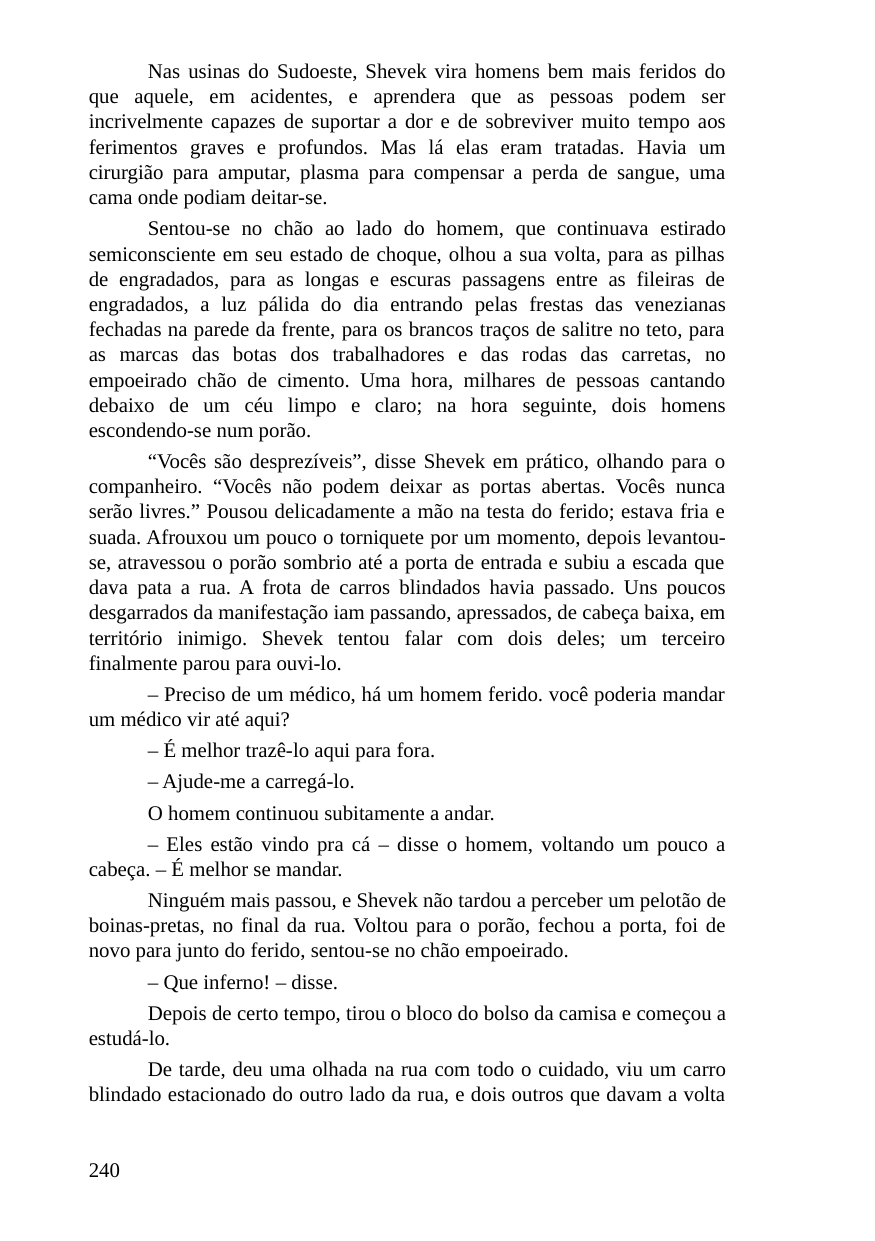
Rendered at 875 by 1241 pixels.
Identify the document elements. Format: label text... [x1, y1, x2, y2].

text – Preciso de um médico, há um homem ferido. você poderia mandar um médico vir até aqui? [88, 682, 726, 731]
text – Que inferno! – disse. [88, 969, 726, 994]
text Nas usinas do Sudoeste, Shevek vira homens bem mais feridos do que aquele, em acidentes, e aprendera que as pessoas podem ser incrivelmente capazes de suportar a dor e de sobreviver muito tempo aos ferimentos graves e profundos. Mas lá elas eram tratadas. Havia um cirurgião para amputar, plasma para compensar a perda de sangue, uma cama onde podiam deitar-se. [88, 59, 726, 209]
text Sentou-se no chão ao lado do homem, que continuava estirado semiconsciente em seu estado de choque, olhou a sua volta, para as pilhas de engradados, para as longas e escuras passagens entre as fileiras de engradados, a luz pálida do dia entrando pelas frestas das venezianas fechadas na parede da frente, para os brancos traços de salitre no teto, para as marcas das botas dos trabalhadores e das rodas das carretas, no empoeirado chão de cimento. Uma hora, milhares de pessoas cantando debaixo de um céu limpo e claro; na hora seguinte, dois homens escondendo-se num porão. [88, 216, 726, 442]
text – É melhor trazê-lo aqui para fora. [88, 738, 726, 762]
text – Eles estão vindo pra cá – disse o homem, voltando um pouco a cabeça. – É melhor se mandar. [88, 832, 726, 881]
text Ninguém mais passou, e Shevek não tardou a perceber um pelotão de boinas-pretas, no final da rua. Voltou para o porão, fechou a porta, foi de novo para junto do ferido, sentou-se no chão empoeirado. [88, 888, 726, 962]
text De tarde, deu uma olhada na rua com todo o cuidado, viu um carro blindado estacionado do outro lado da rua, e dois outros que davam a volta [88, 1057, 726, 1106]
text “Vocês são desprezíveis”, disse Shevek em prático, olhando para o companheiro. “Vocês não podem deixar as portas abertas. Vocês nunca serão livres.” Pousou delicadamente a mão na testa do ferido; estava fria e suada. Afrouxou um pouco o torniquete por um momento, depois levantou-se, atravessou o porão sombrio até a porta de entrada e subiu a escada que dava pata a rua. A frota de carros blindados havia passado. Uns poucos desgarrados da manifestação iam passando, apressados, de cabeça baixa, em território inimigo. Shevek tentou falar com dois deles; um terceiro finalmente parou para ouvi-lo. [88, 449, 726, 675]
text O homem continuou subitamente a andar. [88, 801, 726, 824]
text Depois de certo tempo, tirou o bloco do bolso da camisa e começou a estudá-lo. [88, 1001, 726, 1050]
text – Ajude-me a carregá-lo. [88, 769, 726, 793]
